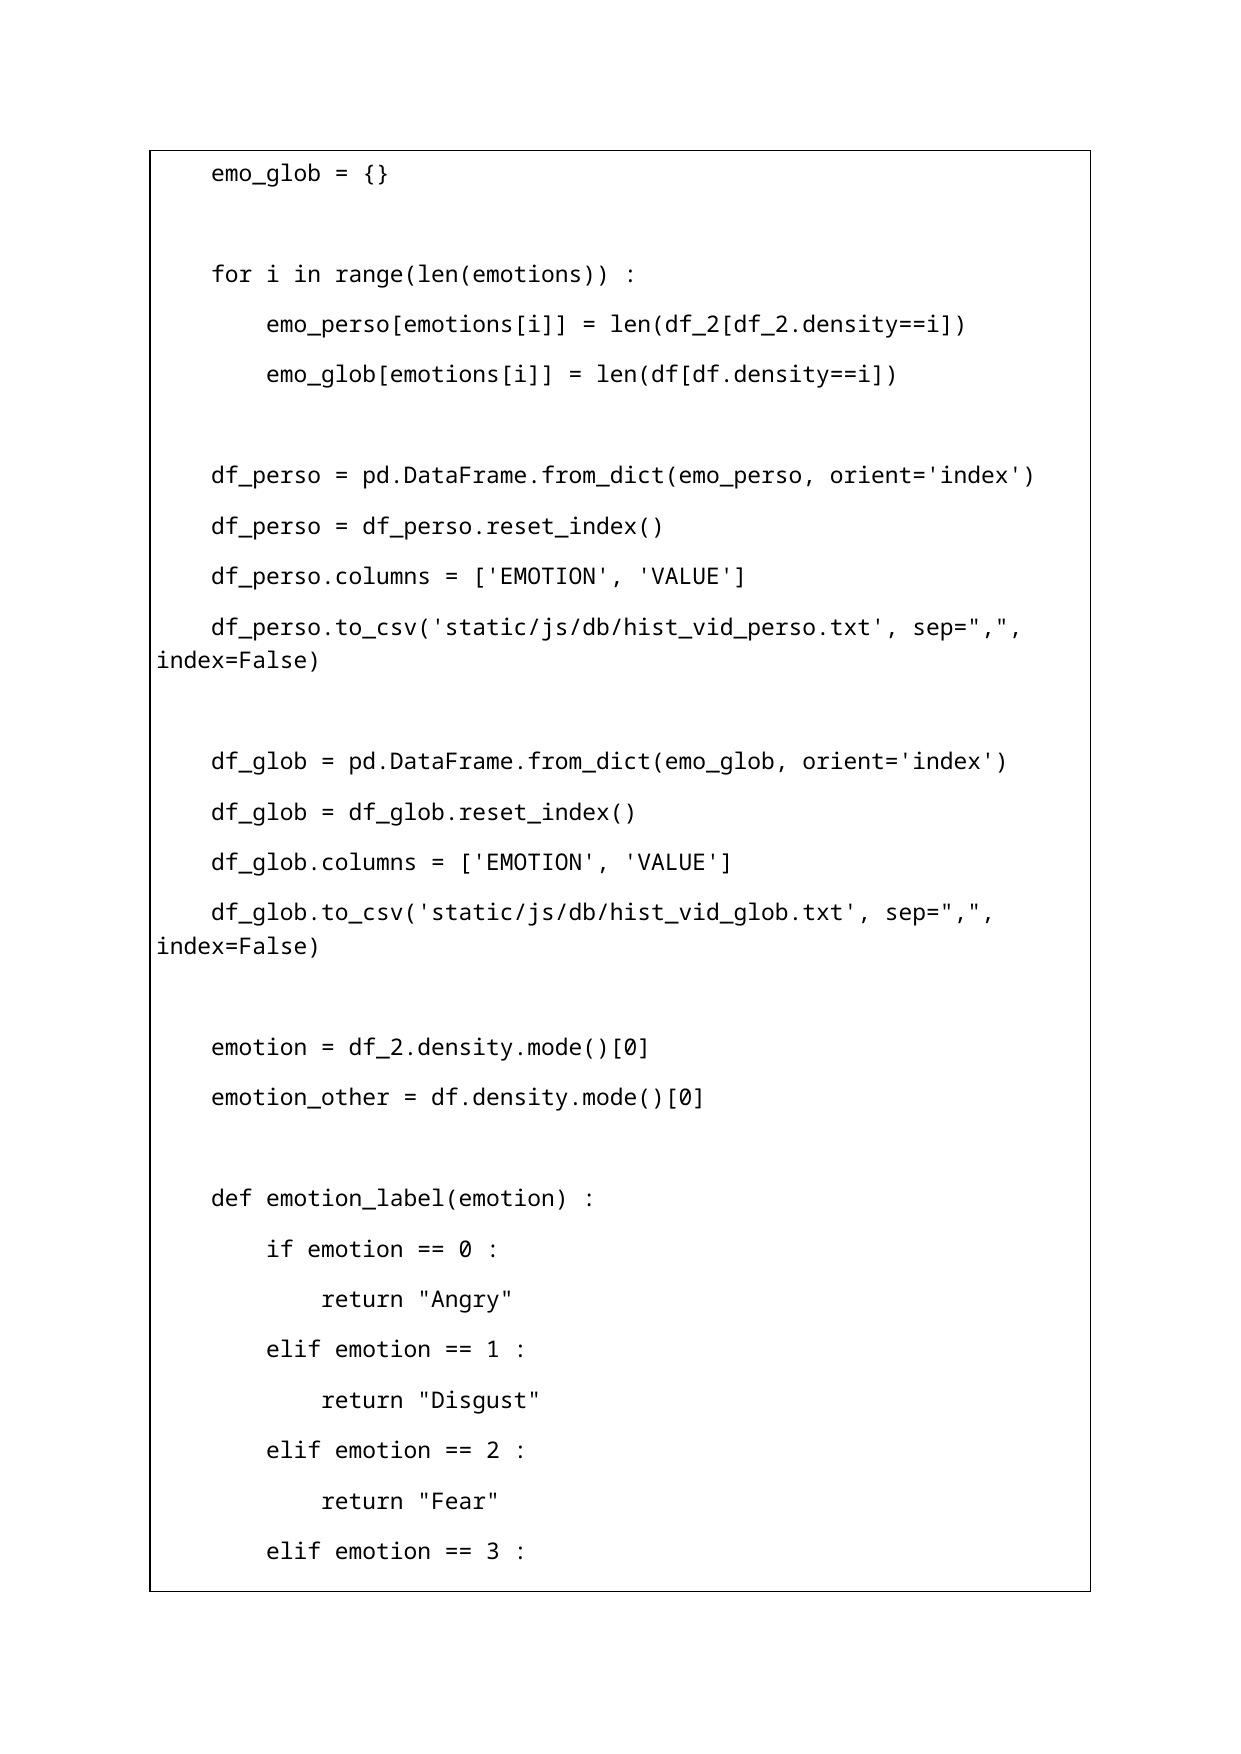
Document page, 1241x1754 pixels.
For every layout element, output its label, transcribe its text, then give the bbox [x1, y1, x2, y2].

table_header emo_glob = {} for i in range(len(emotions)) : emo_perso[emotions[i]] = len(df_2[df_2.density==i]) emo_glob[emotions[i]] = len(df[df.density==i]) df_perso = pd.DataFrame.from_dict(emo_perso, orient='index') df_perso = df_perso.reset_index() df_perso.columns = ['EMOTION', 'VALUE'] df_perso.to_csv('static/js/db/hist_vid_perso.txt', sep=",", index=False) df_glob = pd.DataFrame.from_dict(emo_glob, orient='index') df_glob = df_glob.reset_index() df_glob.columns = ['EMOTION', 'VALUE'] df_glob.to_csv('static/js/db/hist_vid_glob.txt', sep=",", index=False) emotion = df_2.density.mode()[0] emotion_other = df.density.mode()[0] def emotion_label(emotion) : if emotion == 0 : return "Angry" elif emotion == 1 : return "Disgust" elif emotion == 2 : return "Fear" elif emotion == 3 : [151, 151, 1090, 1591]
